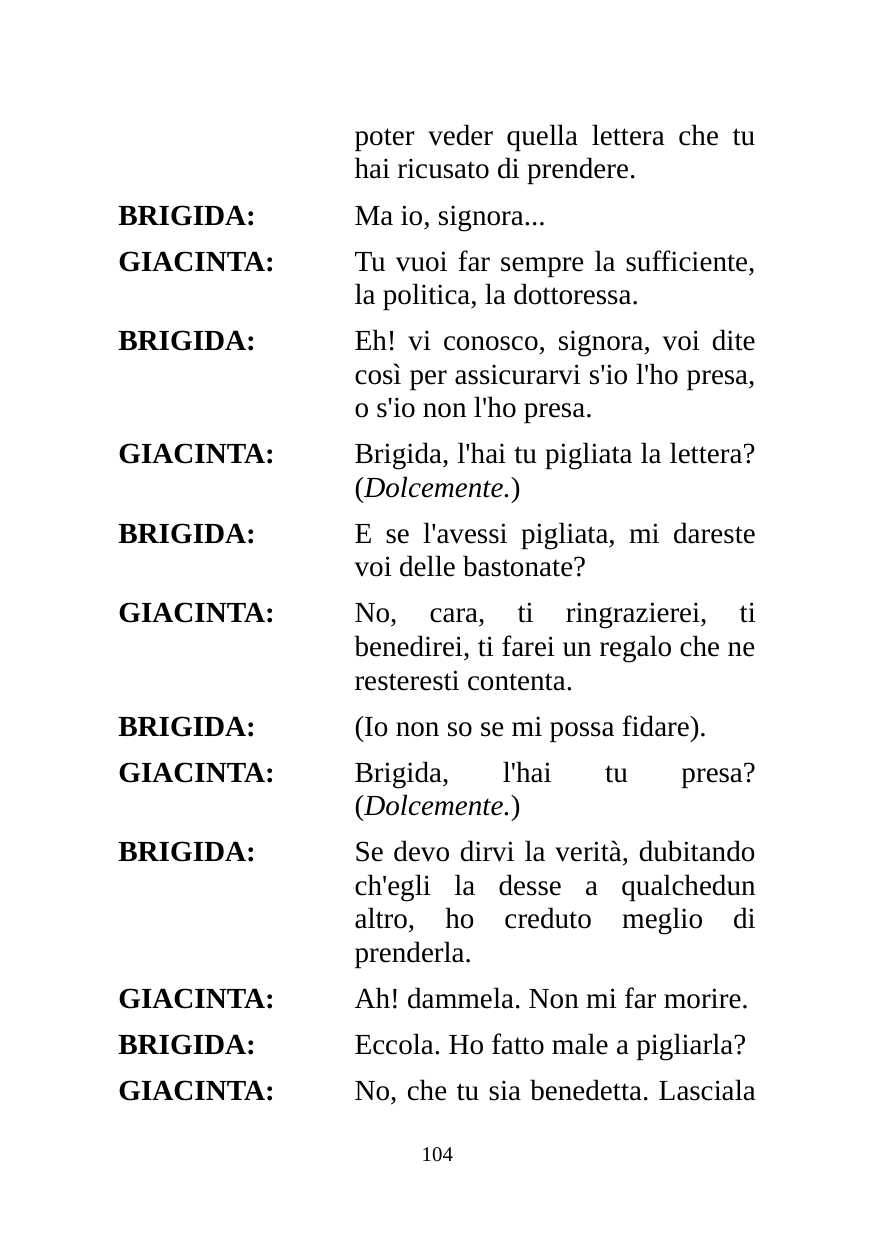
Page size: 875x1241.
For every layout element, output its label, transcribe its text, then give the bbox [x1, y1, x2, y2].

text GIACINTA: Ah! dammela. Non mi far morire. [118, 981, 756, 1014]
text GIACINTA: Tu vuoi far sempre la sufficiente, la politica, la dottoressa. [118, 244, 756, 311]
text poter veder quella lettera che tu hai ricusato di prendere. [118, 118, 756, 185]
text BRIGIDA: E se l'avessi pigliata, mi dareste voi delle bastonate? [118, 516, 756, 583]
text GIACINTA: Brigida, l'hai tu pigliata la lettera? (Dolcemente.) [118, 436, 756, 503]
text GIACINTA: No, che tu sia benedetta. Lasciala [118, 1073, 756, 1107]
text GIACINTA: No, cara, ti ringrazierei, ti benedirei, ti farei un regalo che ne resteresti contenta. [118, 596, 756, 696]
text BRIGIDA: Eh! vi conosco, signora, voi dite così per assicurarvi s'io l'ho presa, o s'io non l'ho presa. [118, 323, 756, 424]
text BRIGIDA: Se devo dirvi la verità, dubitando ch'egli la desse a qualchedun altro, ho creduto meglio di prenderla. [118, 834, 756, 968]
text BRIGIDA: Eccola. Ho fatto male a pigliarla? [118, 1027, 756, 1061]
text GIACINTA: Brigida, l'hai tu presa? (Dolcemente.) [118, 755, 756, 822]
text BRIGIDA: Ma io, signora... [118, 198, 756, 231]
text BRIGIDA: (Io non so se mi possa fidare). [118, 709, 756, 742]
